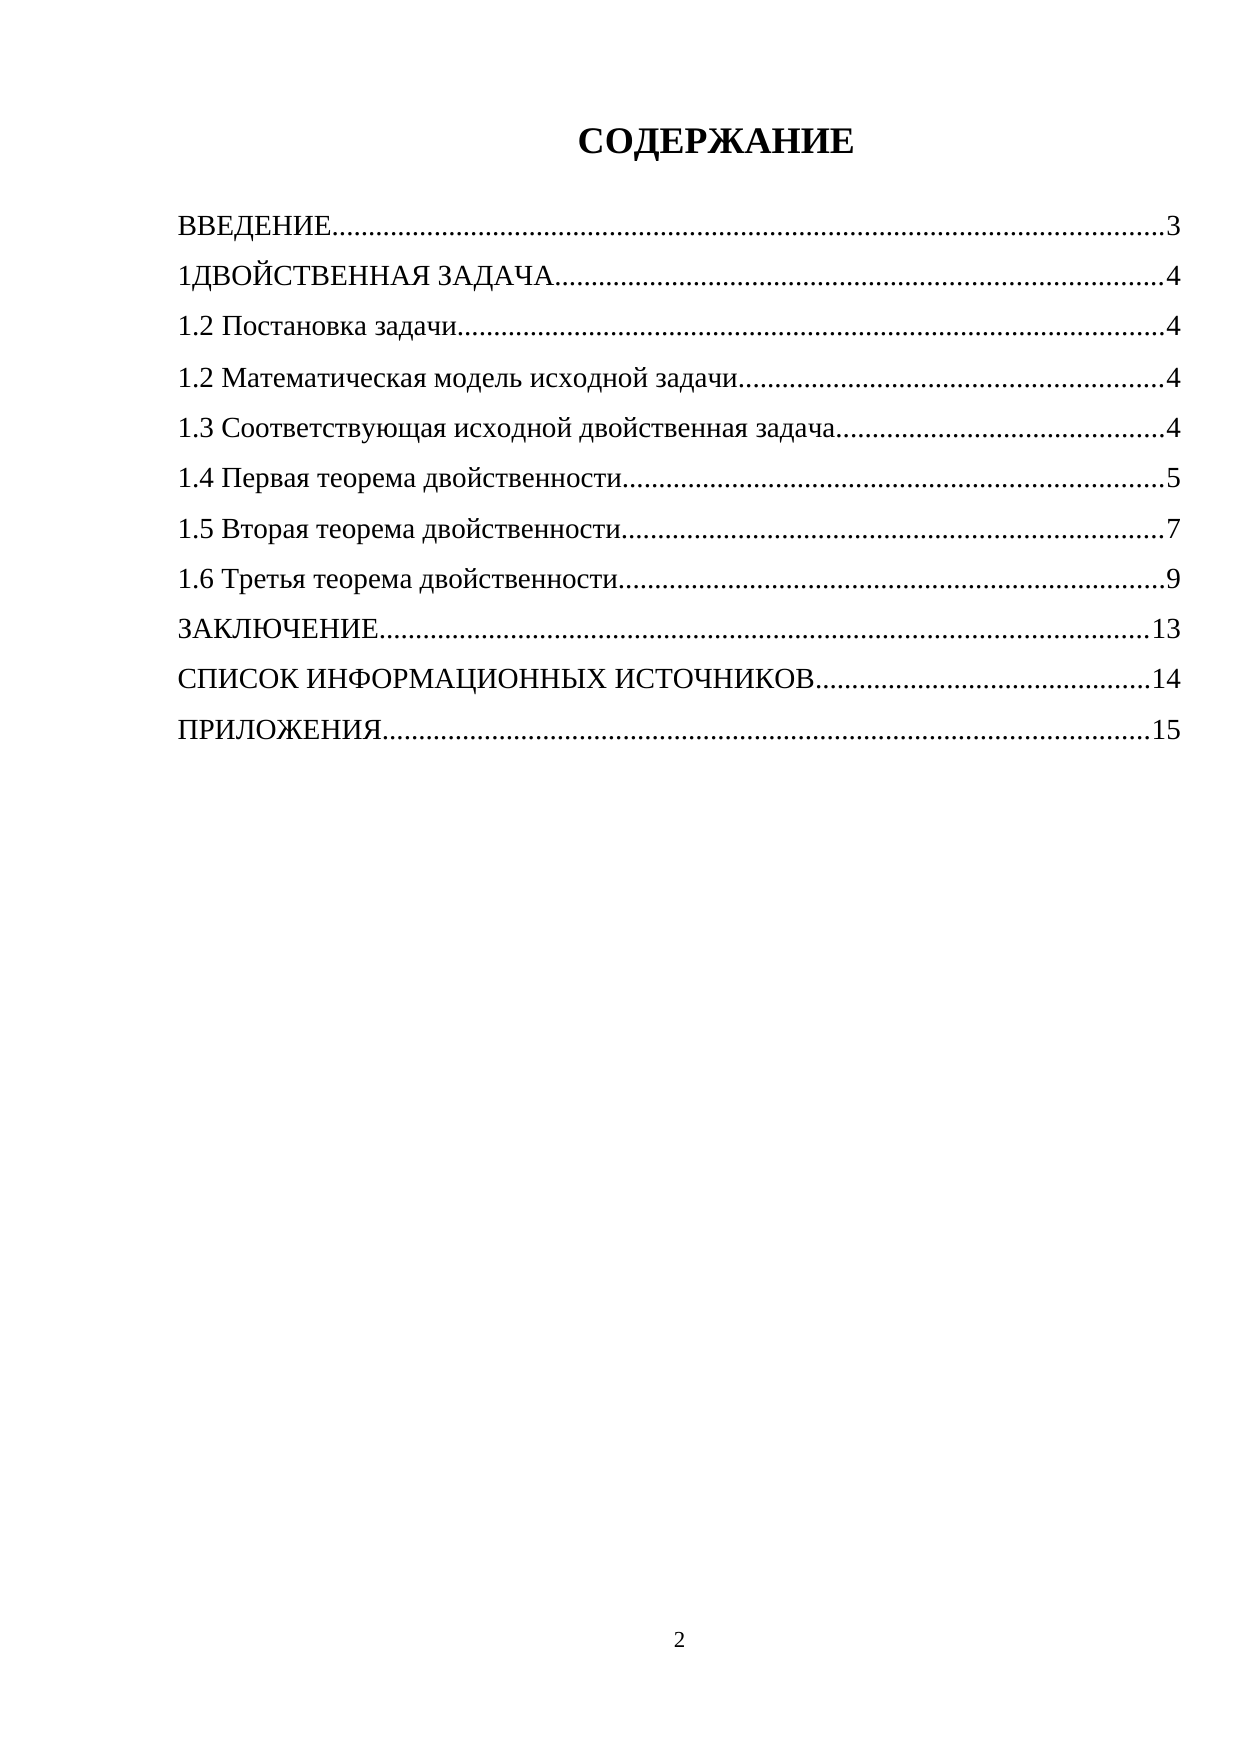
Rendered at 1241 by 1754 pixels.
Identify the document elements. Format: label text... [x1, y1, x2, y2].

text ПРИЛОЖЕНИЯ 15 [177, 712, 1181, 746]
subtitle СОДЕРЖАНИЕ [177, 118, 1181, 161]
text 1.3 Соответствующая исходной двойственная задача 4 [177, 410, 1181, 444]
text СПИСОК ИНФОРМАЦИОННЫХ ИСТОЧНИКОВ 14 [177, 662, 1181, 695]
text ВВЕДЕНИЕ 3 [177, 208, 1181, 241]
text 1ДВОЙСТВЕННАЯ ЗАДАЧА 4 [177, 258, 1181, 292]
text 1.6 Третья теорема двойственности 9 [177, 561, 1181, 594]
text ЗАКЛЮЧЕНИЕ 13 [177, 611, 1181, 645]
text 1.5 Вторая теорема двойственности 7 [177, 511, 1181, 544]
text 1.4 Первая теорема двойственности 5 [177, 460, 1181, 494]
text 1.2 Математическая модель исходной задачи 4 [177, 360, 1181, 393]
text 1.2 Постановка задачи 4 [177, 308, 1181, 342]
